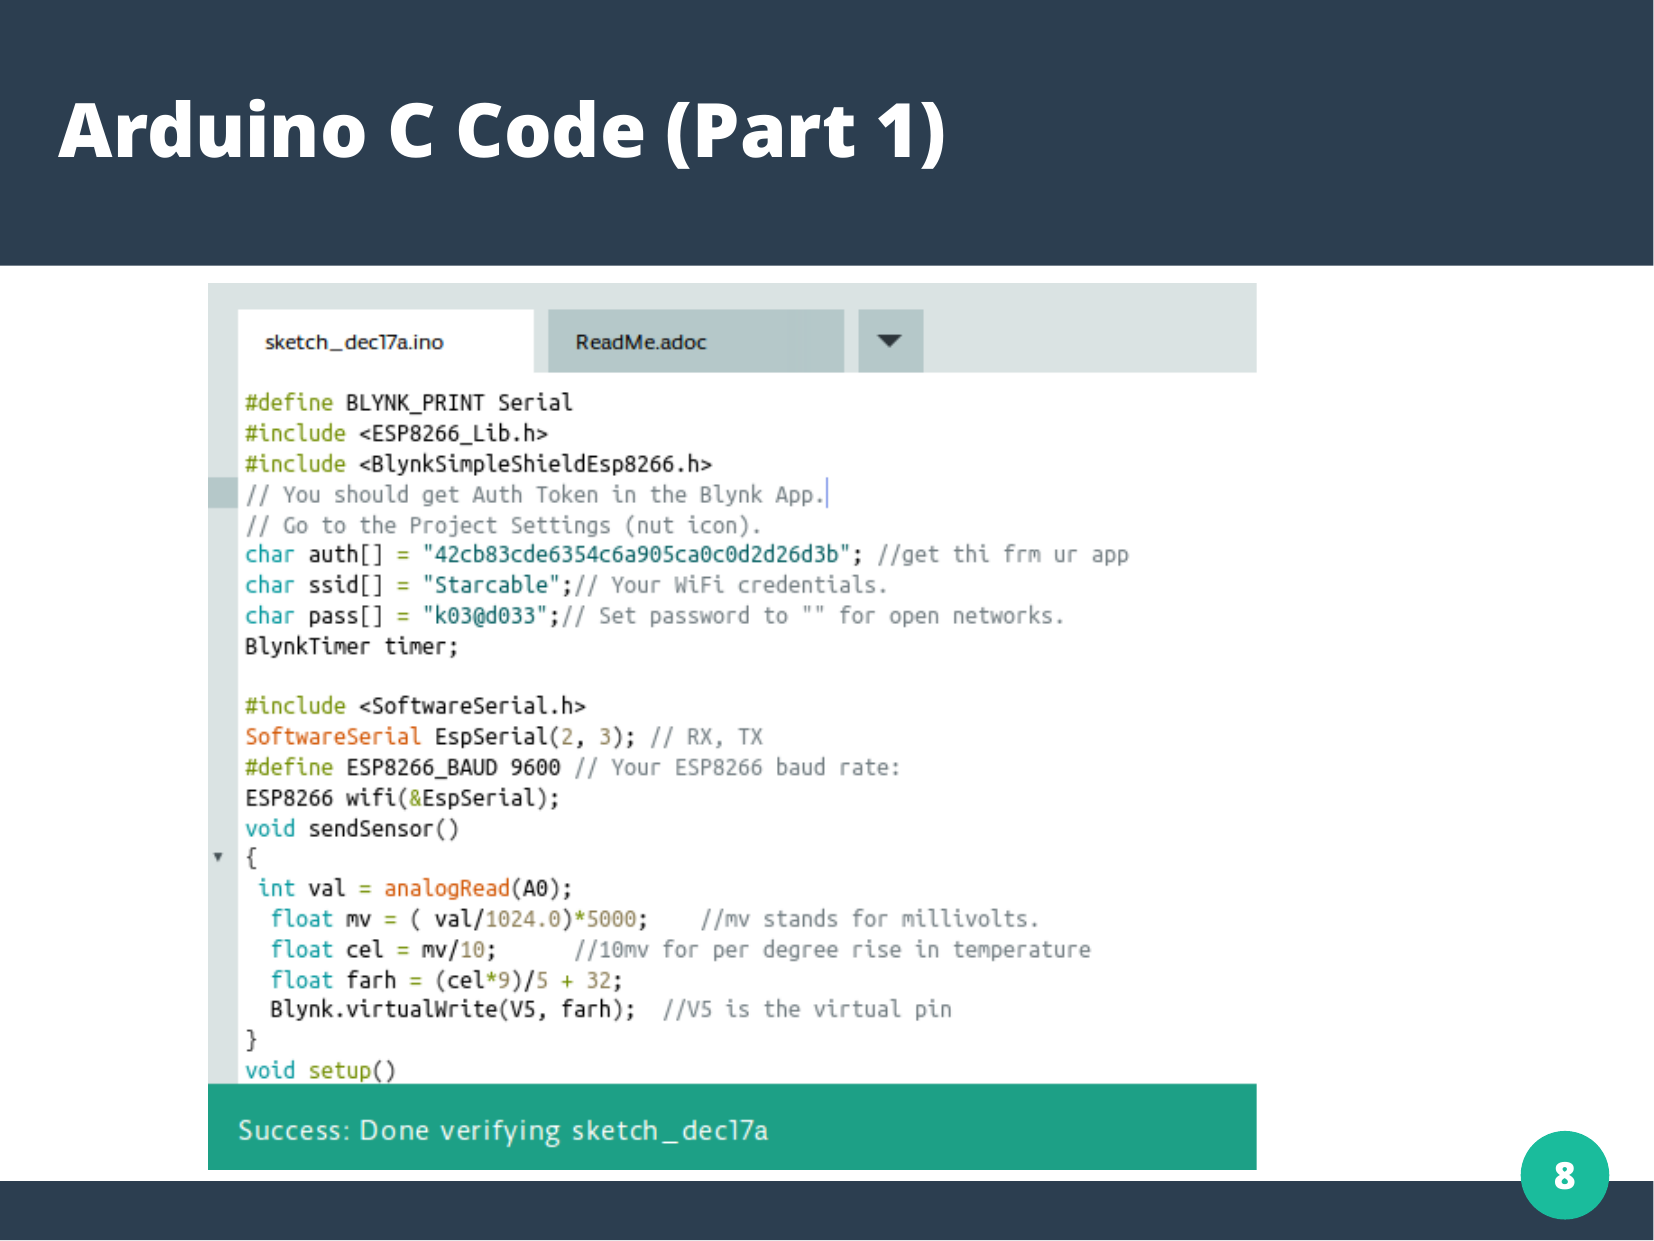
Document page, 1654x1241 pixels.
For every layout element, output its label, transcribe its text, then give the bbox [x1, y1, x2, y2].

title Arduino C Code (Part 1) [59, 49, 1595, 207]
picture [208, 283, 1257, 1170]
